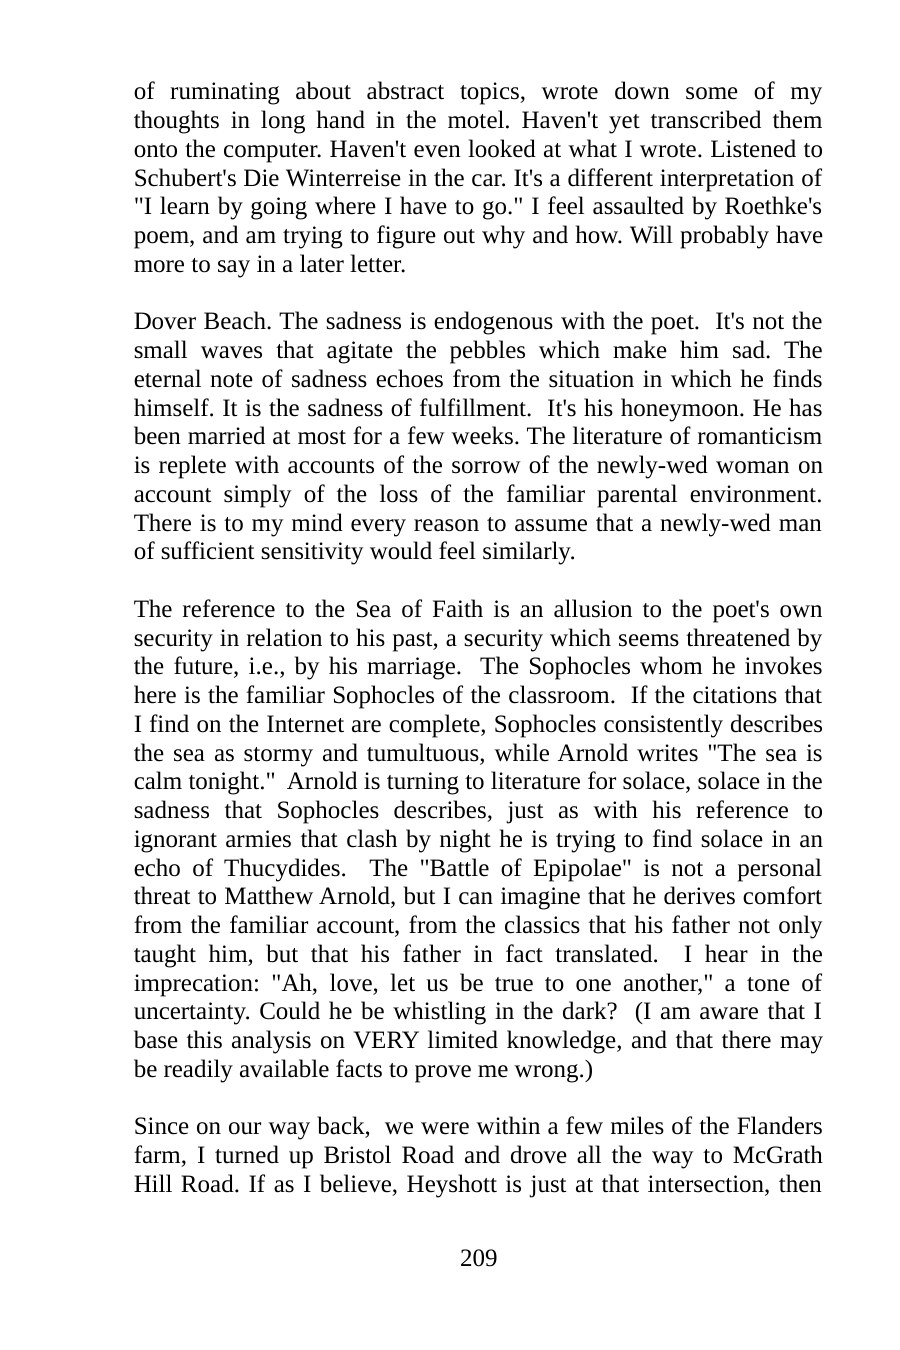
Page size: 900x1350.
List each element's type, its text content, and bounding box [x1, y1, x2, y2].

text Since on our way back, we were within a few miles of the Flanders farm, I turned up Bristol Road and drove all the way to McGrath Hill Road. If as I believe, Heyshott is just at that intersection, then [133, 1111, 823, 1198]
text of ruminating about abstract topics, wrote down some of my thoughts in long hand in the motel. Haven't yet transcribed them onto the computer. Haven't even looked at what I wrote. Listened to Schubert's Die Winterreise in the car. It's a different interpretation of "I learn by going where I have to go." I feel assaulted by Roethke's poem, and am trying to figure out why and how. Will probably have more to say in a later letter. [133, 76, 823, 278]
text The reference to the Sea of Faith is an allusion to the poet's own security in relation to his past, a security which seems threatened by the future, i.e., by his marriage. The Sophocles whom he invokes here is the familiar Sophocles of the classroom. If the citations that I find on the Internet are complete, Sophocles consistently describes the sea as stormy and tumultuous, while Arnold writes "The sea is calm tonight." Arnold is turning to literature for solace, solace in the sadness that Sophocles describes, just as with his reference to ignorant armies that clash by night he is trying to find solace in an echo of Thucydides. The "Battle of Epipolae" is not a personal threat to Matthew Arnold, but I can imagine that he derives comfort from the familiar account, from the classics that his father not only taught him, but that his father in fact translated. I hear in the imprecation: "Ah, love, let us be true to one another," a tone of uncertainty. Could he be whistling in the dark? (I am aware that I base this analysis on VERY limited knowledge, and that there may be readily available facts to prove me wrong.) [133, 594, 823, 1083]
text Dover Beach. The sadness is endogenous with the poet. It's not the small waves that agitate the pebbles which make him sad. The eternal note of sadness echoes from the situation in which he finds himself. It is the sadness of fulfillment. It's his honeymoon. He has been married at most for a few weeks. The literature of romanticism is replete with accounts of the sorrow of the newly-wed woman on account simply of the loss of the familiar parental environment. There is to my mind every reason to assume that a newly-wed man of sufficient sensitivity would feel similarly. [133, 306, 823, 565]
